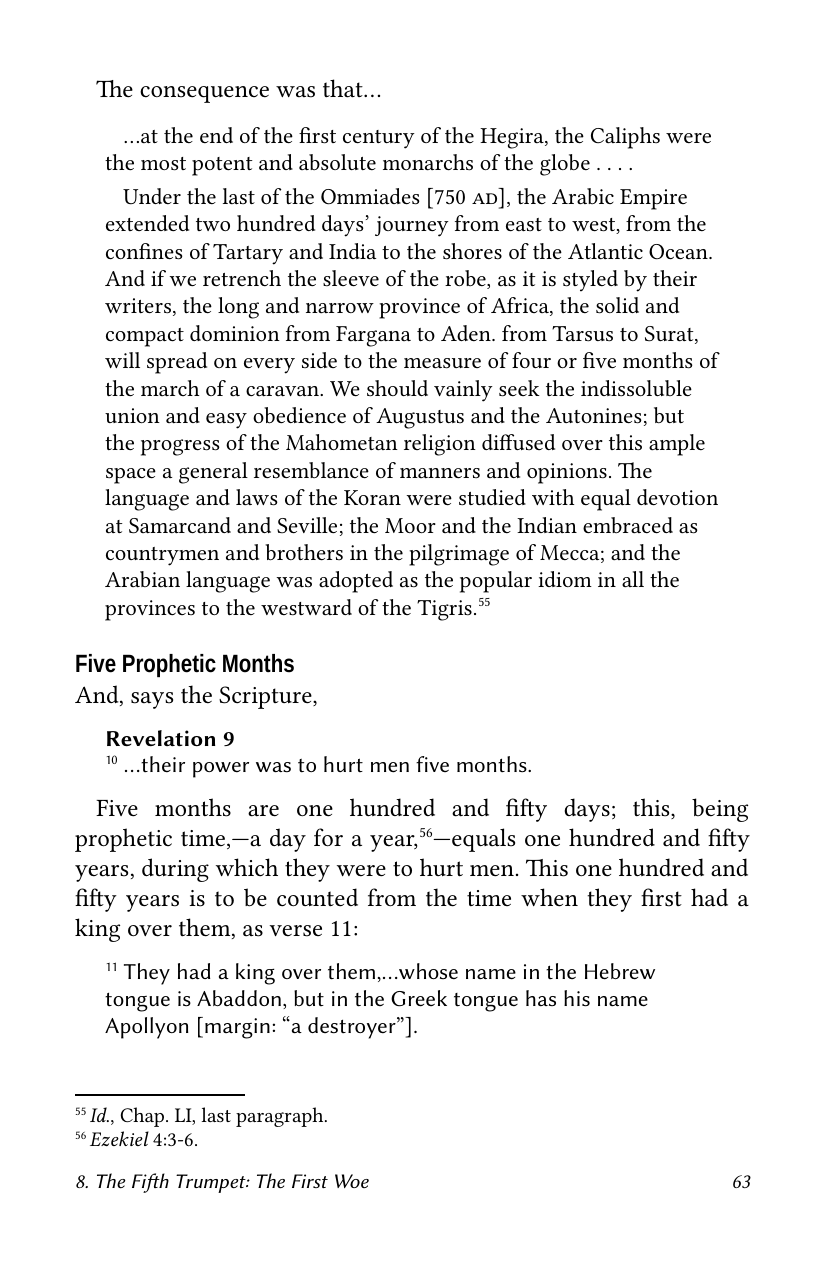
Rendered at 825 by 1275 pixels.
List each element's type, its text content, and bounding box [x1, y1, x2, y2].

subtitle Five Prophetic Months [75, 649, 750, 678]
text Five months are one hundred and fifty days; this, being prophetic time,—a day for a year,—equals one hundred and fifty years, during which they were to hurt men. This one hundred and fifty years is to be counted from the time when they first had a king over them, as verse 11: [75, 794, 750, 942]
text Under the last of the Ommiades [750 AD], the Arabic Empire extended two hundred days’ journey from east to west, from the confines of Tartary and India to the shores of the Atlantic Ocean. And if we retrench the sleeve of the robe, as it is styled by their writers, the long and narrow province of Africa, the solid and compact dominion from Fargana to Aden. from Tarsus to Surat, will spread on every side to the measure of four or five months of the march of a caravan. We should vainly seek the indissoluble union and easy obedience of Augustus and the Autonines; but the progress of the Mahometan religion diffused over this ample space a general resemblance of manners and opinions. The language and laws of the Koran were studied with equal devotion at Samarcand and Seville; the Moor and the Indian embraced as countrymen and brothers in the pilgrimage of Mecca; and the Arabian language was adopted as the popular idiom in all the provinces to the westward of the Tigris. [105, 184, 720, 621]
text The consequence was that… [75, 75, 750, 103]
text Revelation 9 [105, 726, 750, 752]
text And, says the Scripture, [75, 681, 750, 709]
text 10 ...their power was to hurt men five months. [105, 752, 720, 778]
text 11 They had a king over them,...whose name in the Hebrew tongue is Abaddon, but in the Greek tongue has his name Apollyon [margin: “a destroyer”]. [105, 959, 720, 1039]
text ...at the end of the first century of the Hegira, the Caliphs were the most potent and absolute monarchs of the globe . . . . [105, 123, 720, 176]
text Id., Chap. LI, last paragraph. [75, 1104, 750, 1128]
text Ezekiel 4:3-6. [75, 1128, 750, 1152]
